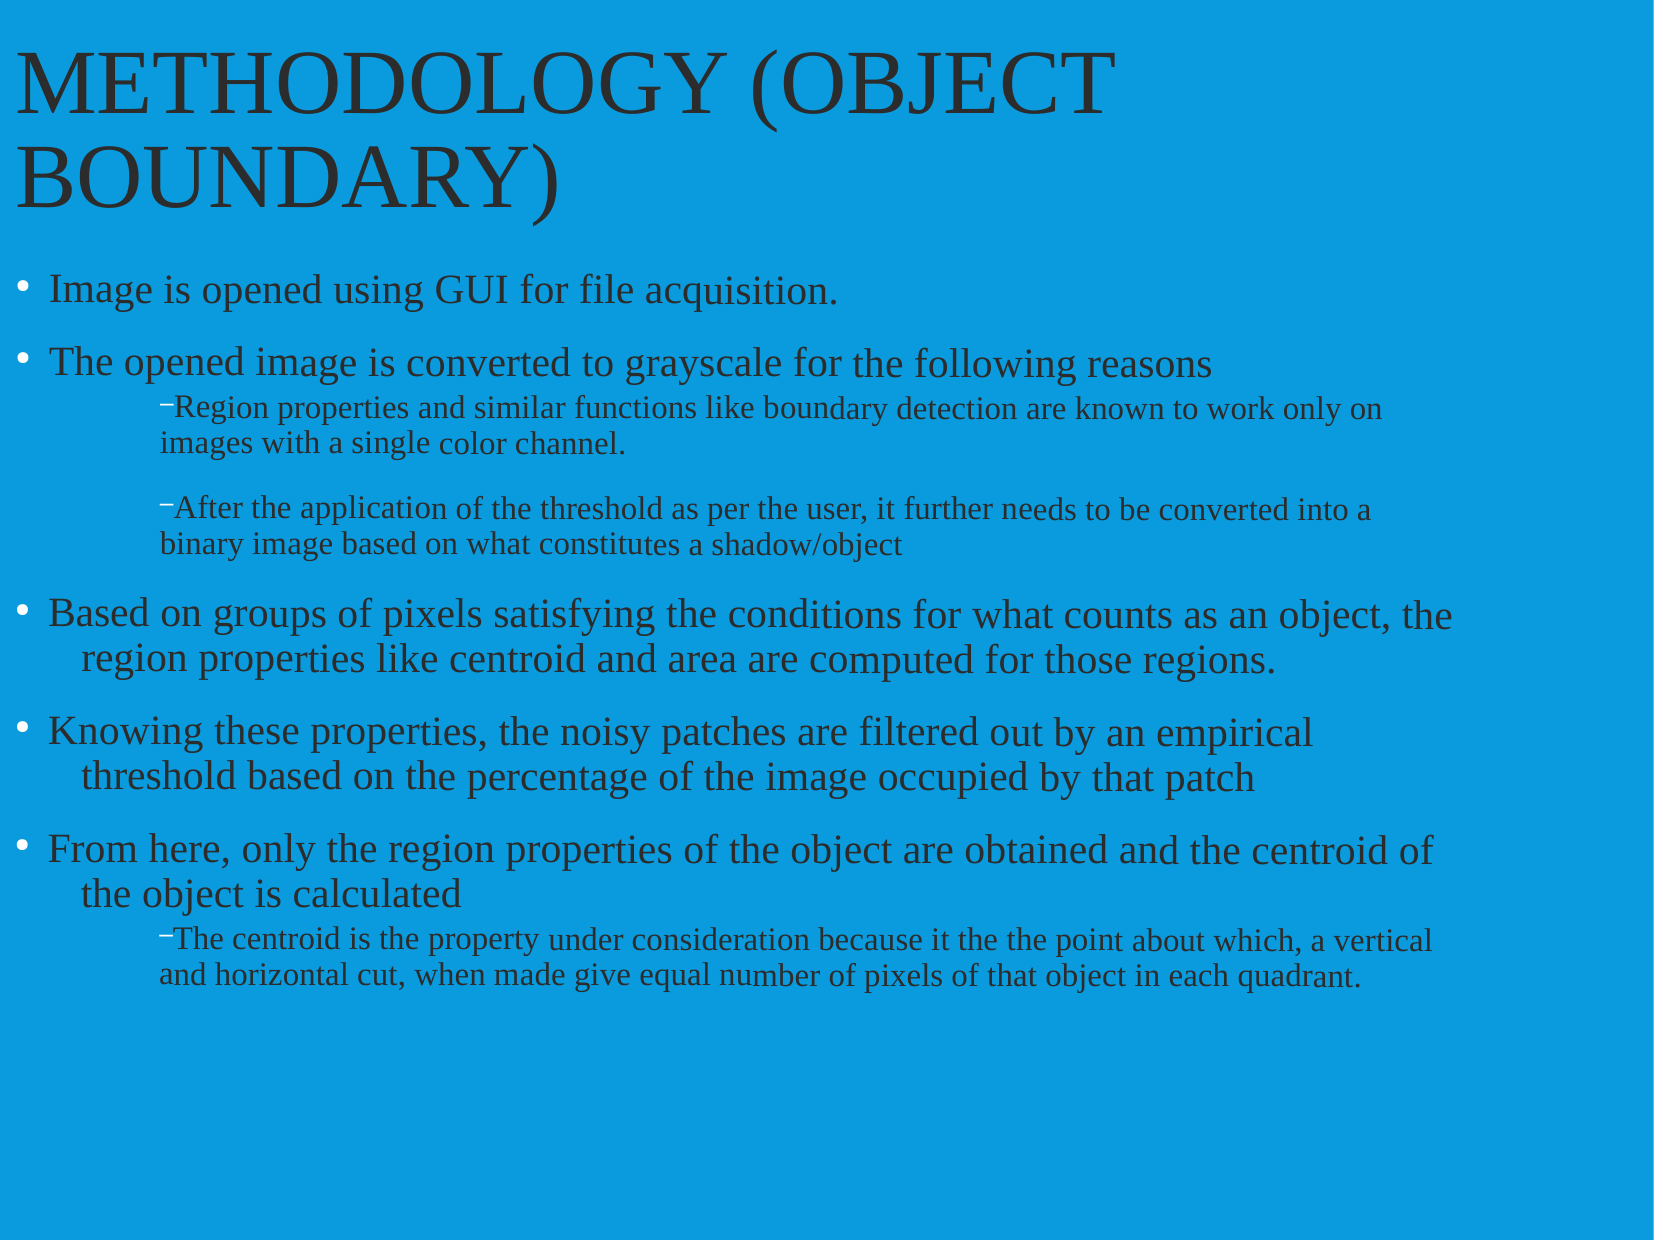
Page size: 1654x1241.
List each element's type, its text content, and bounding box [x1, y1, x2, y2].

list Image is opened using GUI for file acquisition. The opened image is converted to grayscale for the following reasons Region properties and similar functions like boundary detection are known to work only on images with a single color channel. After the application of the threshold as per the user, it further needs to be converted into a binary image based on what constitutes a shadow/object Based on groups of pixels satisfying the conditions for what counts as an object, the region properties like centroid and area are computed for those regions. Knowing these properties, the noisy patches are filtered out by an empirical threshold based on the percentage of the image occupied by that patch From here, only the region properties of the object are obtained and the centroid of the object is calculated The centroid is the property under consideration because it the the point about which, a vertical and horizontal cut, when made give equal number of pixels of that object in each quadrant. [0, 259, 1480, 1167]
title Methodology (Object boundary) [0, 29, 1489, 237]
